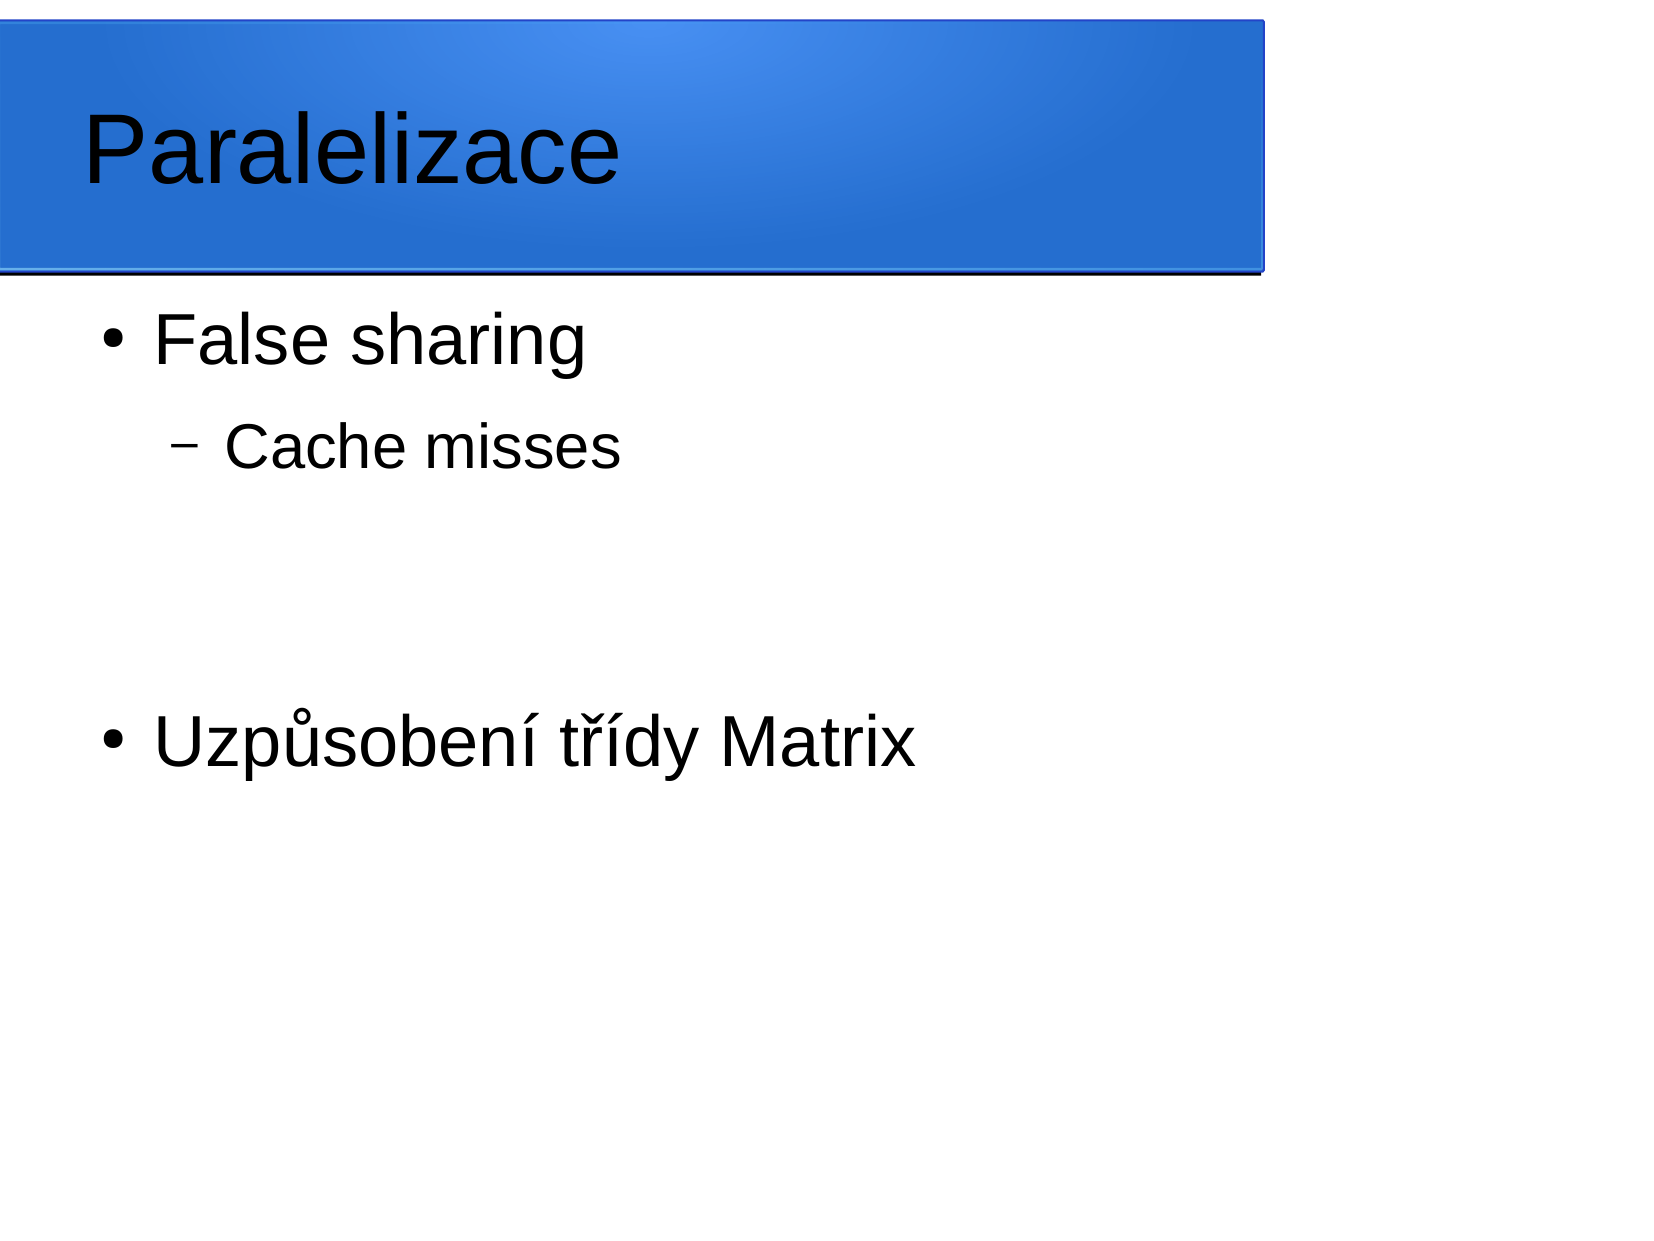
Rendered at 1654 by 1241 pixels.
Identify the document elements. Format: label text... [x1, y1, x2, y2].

title Paralelizace [82, 47, 1235, 252]
list False sharing Cache misses Uzpůsobení třídy Matrix [82, 299, 1571, 1019]
